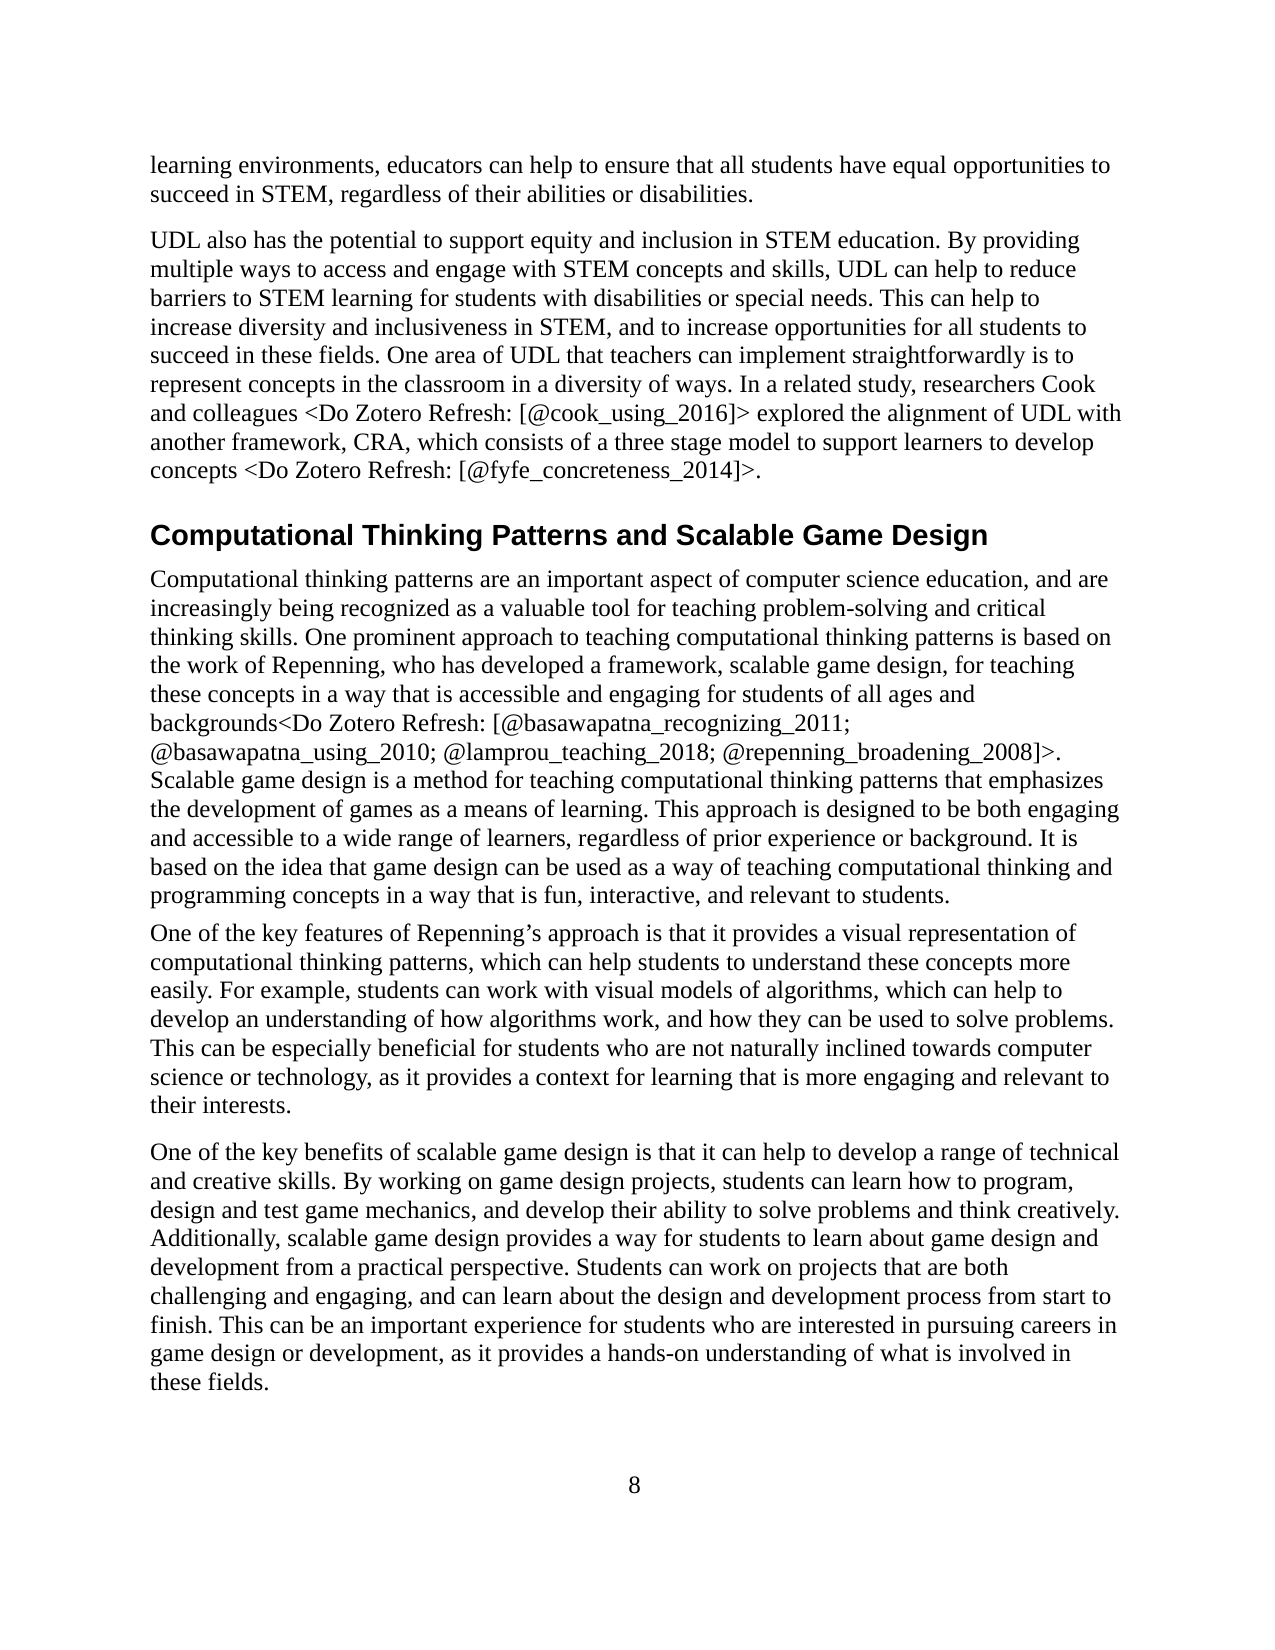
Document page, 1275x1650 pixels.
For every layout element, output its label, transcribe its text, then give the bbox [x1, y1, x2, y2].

text learning environments, educators can help to ensure that all students have equal opportunities to succeed in STEM, regardless of their abilities or disabilities. [150, 150, 1125, 207]
subtitle Computational Thinking Patterns and Scalable Game Design [150, 518, 1125, 552]
text UDL also has the potential to support equity and inclusion in STEM education. By providing multiple ways to access and engage with STEM concepts and skills, UDL can help to reduce barriers to STEM learning for students with disabilities or special needs. This can help to increase diversity and inclusiveness in STEM, and to increase opportunities for all students to succeed in these fields. One area of UDL that teachers can implement straightforwardly is to represent concepts in the classroom in a diversity of ways. In a related study, researchers Cook and colleagues <Do Zotero Refresh: [@cook_using_2016]> explored the alignment of UDL with another framework, CRA, which consists of a three stage model to support learners to develop concepts <Do Zotero Refresh: [@fyfe_concreteness_2014]>. [150, 225, 1125, 484]
text One of the key features of Repenning’s approach is that it provides a visual representation of computational thinking patterns, which can help students to understand these concepts more easily. For example, students can work with visual models of algorithms, which can help to develop an understanding of how algorithms work, and how they can be used to solve problems. This can be especially beneficial for students who are not naturally inclined towards computer science or technology, as it provides a context for learning that is more engaging and relevant to their interests. [150, 918, 1125, 1119]
text One of the key benefits of scalable game design is that it can help to develop a range of technical and creative skills. By working on game design projects, students can learn how to program, design and test game mechanics, and develop their ability to solve problems and think creatively. Additionally, scalable game design provides a way for students to learn about game design and development from a practical perspective. Students can work on projects that are both challenging and engaging, and can learn about the design and development process from start to finish. This can be an important experience for students who are interested in pursuing careers in game design or development, as it provides a hands-on understanding of what is involved in these fields. [150, 1137, 1125, 1396]
text Computational thinking patterns are an important aspect of computer science education, and are increasingly being recognized as a valuable tool for teaching problem-solving and critical thinking skills. One prominent approach to teaching computational thinking patterns is based on the work of Repenning, who has developed a framework, scalable game design, for teaching these concepts in a way that is accessible and engaging for students of all ages and backgrounds<Do Zotero Refresh: [@basawapatna_recognizing_2011; @basawapatna_using_2010; @lamprou_teaching_2018; @repenning_broadening_2008]>. Scalable game design is a method for teaching computational thinking patterns that emphasizes the development of games as a means of learning. This approach is designed to be both engaging and accessible to a wide range of learners, regardless of prior experience or background. It is based on the idea that game design can be used as a way of teaching computational thinking and programming concepts in a way that is fun, interactive, and relevant to students. [150, 564, 1125, 909]
